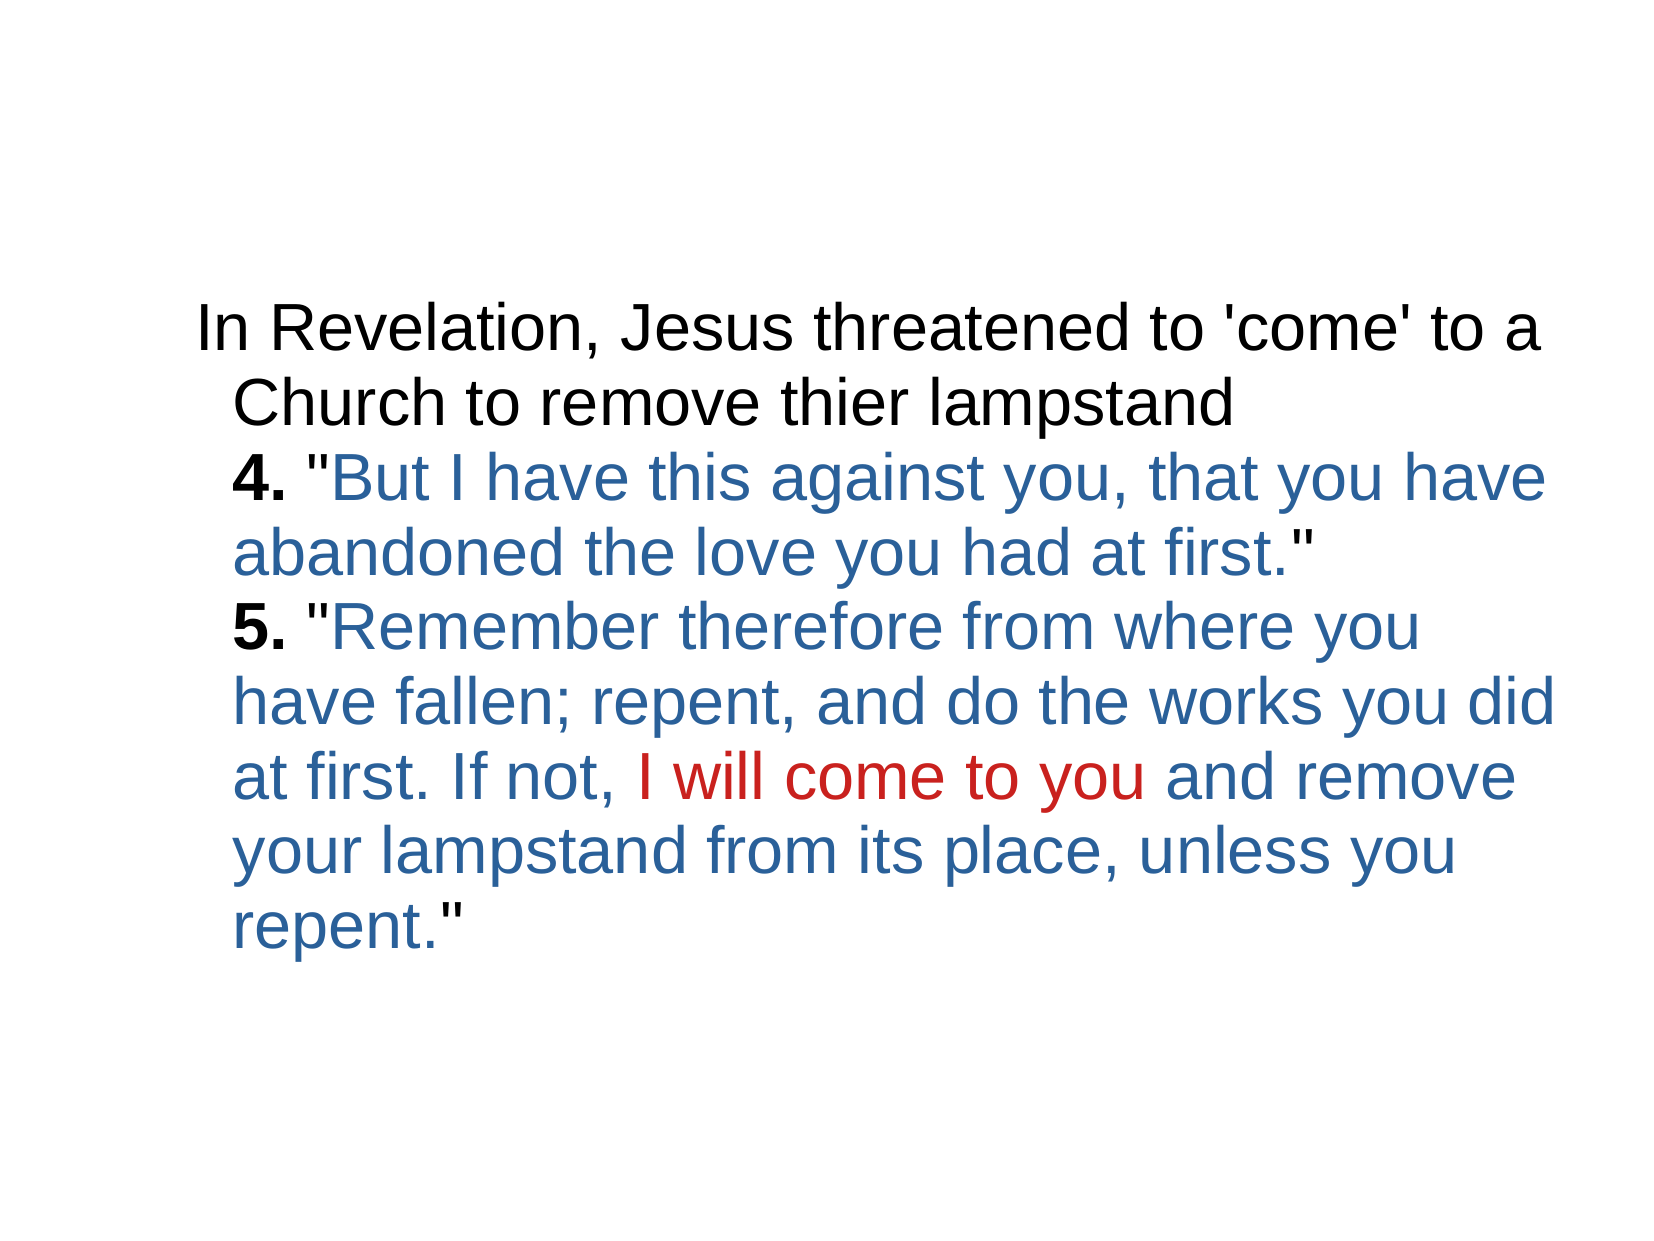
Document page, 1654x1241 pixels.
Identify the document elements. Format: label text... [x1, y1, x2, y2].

list In Revelation, Jesus threatened to 'come' to a Church to remove thier lampstand 4. "But I have this against you, that you have abandoned the love you had at first." 5. "Remember therefore from where you have fallen; repent, and do the works you did at first. If not, I will come to you and remove your lampstand from its place, unless you repent." [82, 290, 1571, 1010]
